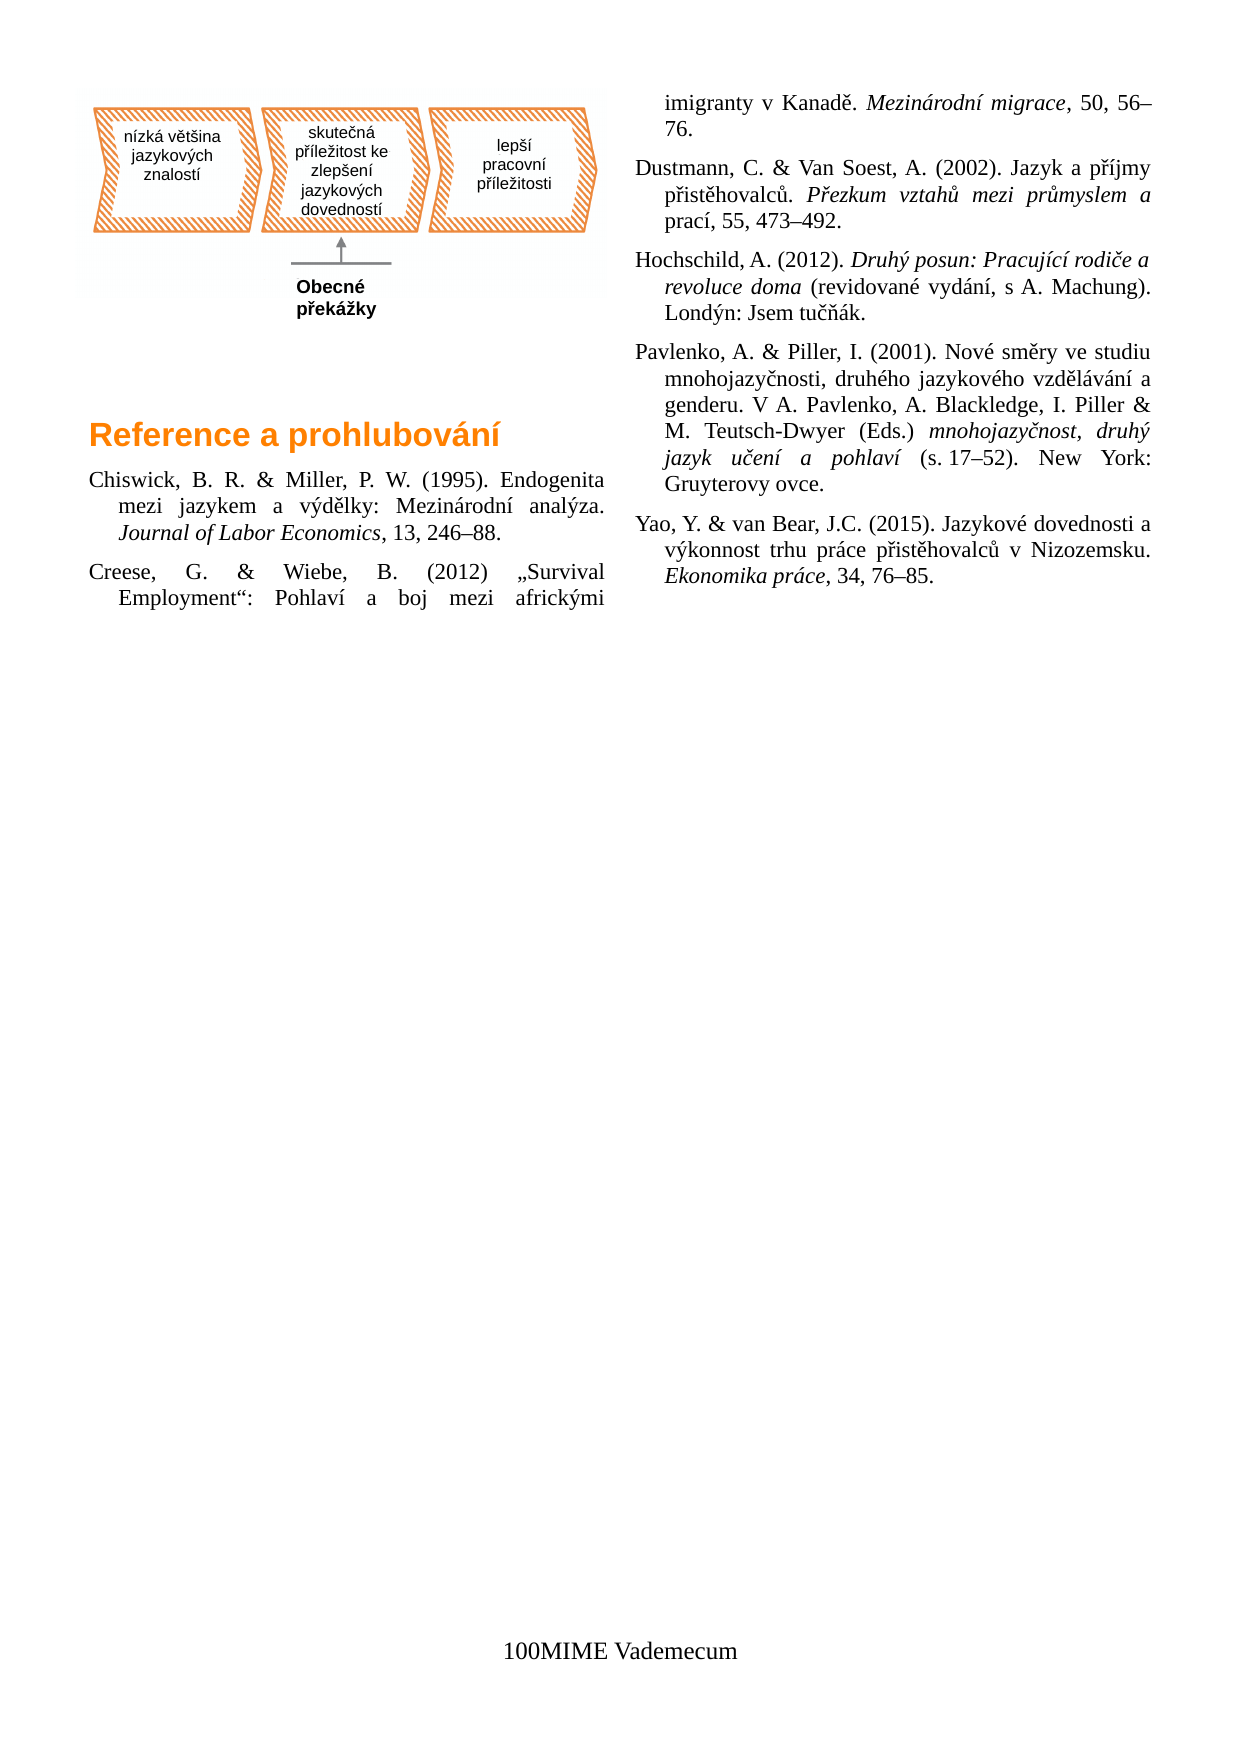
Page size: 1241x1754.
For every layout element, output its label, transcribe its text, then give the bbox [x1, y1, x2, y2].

picture [75, 88, 607, 298]
text Pavlenko, A. & Piller, I. (2001). Nové směry ve studiu mnohojazyčnosti, druhého jazykového vzdělávání a genderu. V A. Pavlenko, A. Blackledge, I. Piller & M. Teutsch-Dwyer (Eds.) mnohojazyčnost, druhý jazyk učení a pohlaví (s. 17–52). New York: Gruyterovy ovce. [635, 338, 1152, 497]
text Creese, G. & Wiebe, B. (2012) „Survival Employment“: Pohlaví a boj mezi africkými [88, 558, 605, 611]
text Chiswick, B. R. & Miller, P. W. (1995). Endogenita mezi jazykem a výdělky: Mezinárodní analýza. Journal of Labor Economics, 13, 246–88. [88, 466, 605, 545]
text imigranty v Kanadě. Mezinárodní migrace, 50, 56–76. [635, 88, 1152, 141]
text Hochschild, A. (2012). Druhý posun: Pracující rodiče a revoluce doma (revidované vydání, s A. Machung). Londýn: Jsem tučňák. [635, 246, 1152, 325]
subtitle Reference a prohlubování [88, 415, 605, 453]
text Yao, Y. & van Bear, J.C. (2015). Jazykové dovednosti a výkonnost trhu práce přistěhovalců v Nizozemsku. Ekonomika práce, 34, 76–85. [635, 509, 1152, 589]
text Dustmann, C. & Van Soest, A. (2002). Jazyk a příjmy přistěhovalců. Přezkum vztahů mezi průmyslem a prací, 55, 473–492. [635, 154, 1152, 233]
